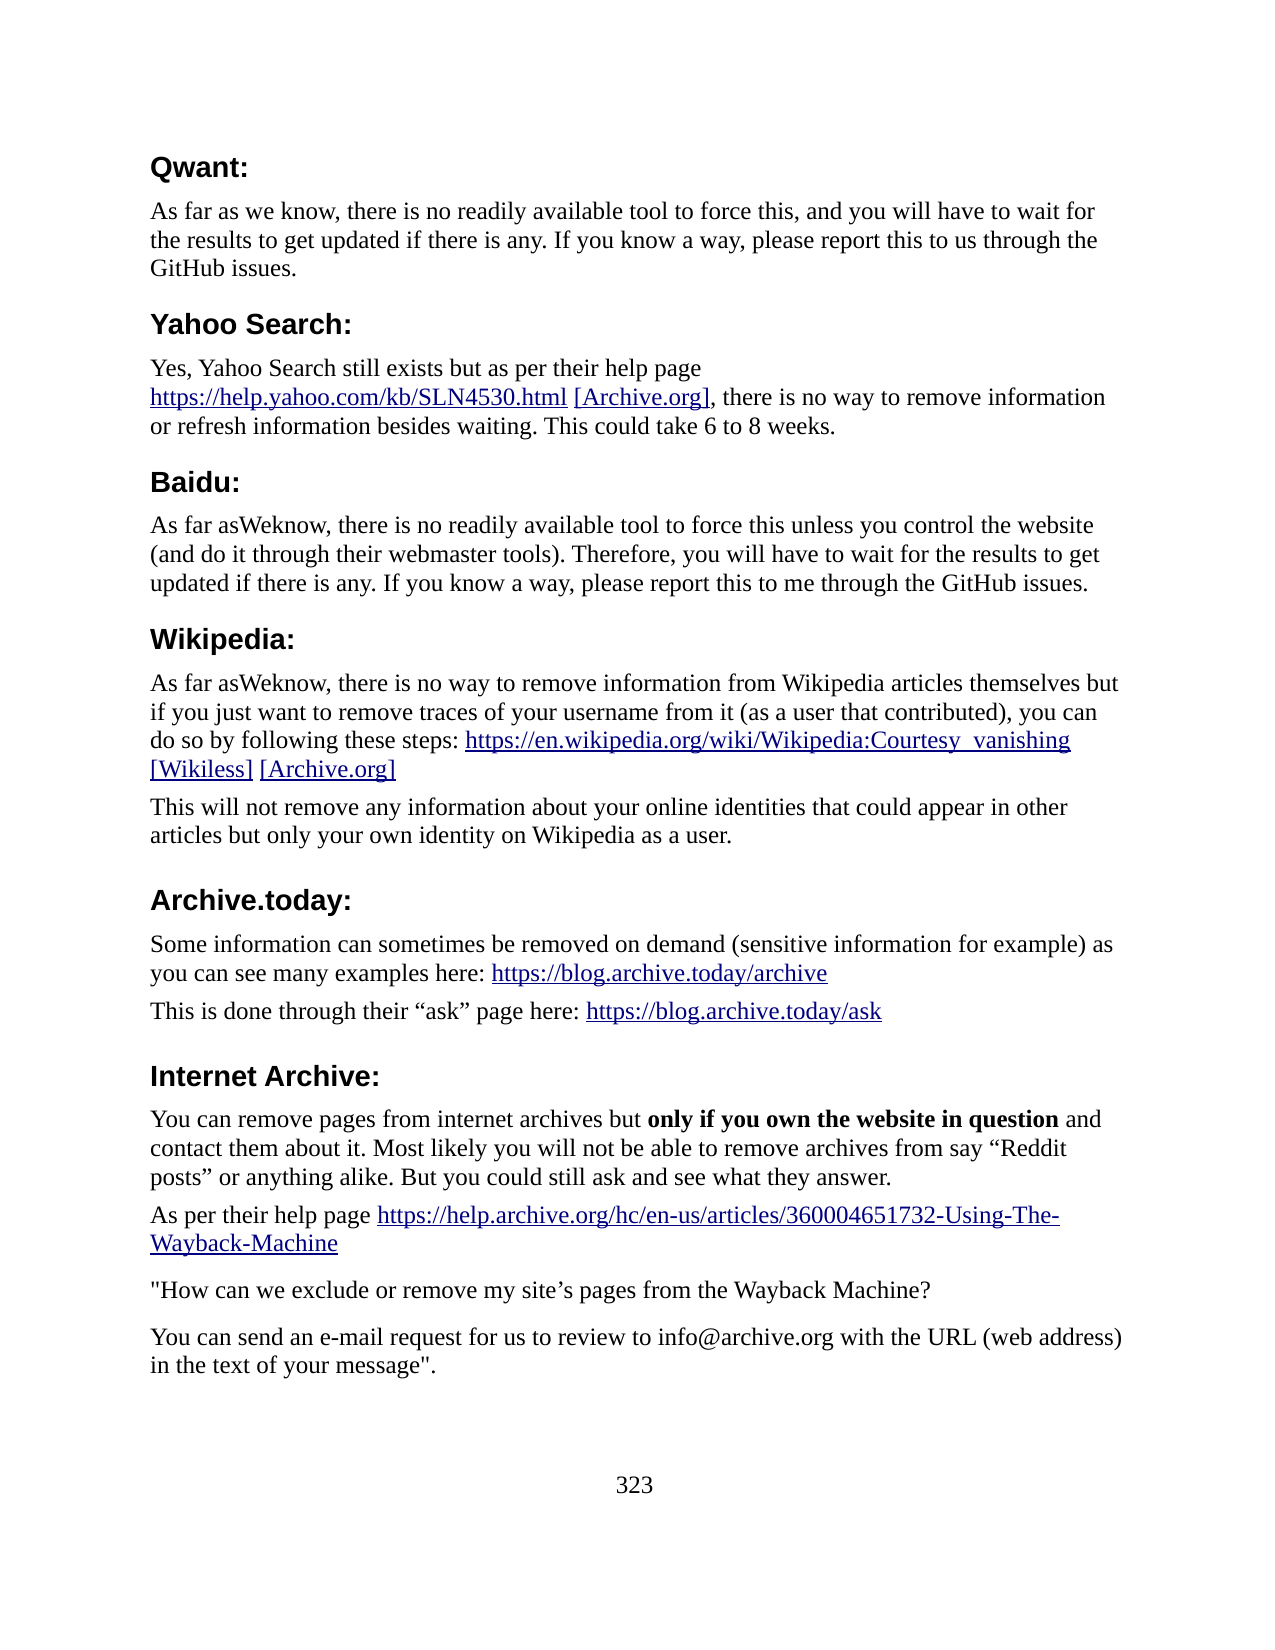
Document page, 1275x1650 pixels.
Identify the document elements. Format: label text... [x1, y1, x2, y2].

text "How can we exclude or remove my site’s pages from the Wayback Machine? [150, 1275, 1125, 1304]
text This is done through their “ask” page here: https://blog.archive.today/ask [150, 996, 1125, 1024]
text As far as we know, there is no readily available tool to force this, and you will have to wait for the results to get updated if there is any. If you know a way, please report this to us through the GitHub issues. [150, 196, 1125, 282]
subtitle Yahoo Search: [150, 307, 1125, 341]
text As per their help page https://help.archive.org/hc/en-us/articles/360004651732-Using-The-Wayback-Machine [150, 1200, 1125, 1257]
text You can send an e-mail request for us to review to info@archive.org with the URL (web address) in the text of your message". [150, 1322, 1125, 1379]
subtitle Qwant: [150, 150, 1125, 183]
text You can remove pages from internet archives but only if you own the website in question and contact them about it. Most likely you will not be able to remove archives from say “Reddit posts” or anything alike. But you could still ask and see what they answer. [150, 1104, 1125, 1191]
subtitle Archive.today: [150, 883, 1125, 917]
text This will not remove any information about your online identities that could appear in other articles but only your own identity on Wikipedia as a user. [150, 792, 1125, 849]
subtitle Baidu: [150, 464, 1125, 498]
subtitle Internet Archive: [150, 1058, 1125, 1092]
text As far asWeknow, there is no readily available tool to force this unless you control the website (and do it through their webmaster tools). Therefore, you will have to wait for the results to get updated if there is any. If you know a way, please report this to me through the GitHub issues. [150, 511, 1125, 597]
text Some information can sometimes be removed on demand (sensitive information for example) as you can see many examples here: https://blog.archive.today/archive [150, 929, 1125, 987]
text As far asWeknow, there is no way to remove information from Wikipedia articles themselves but if you just want to remove traces of your username from it (as a user that contributed), you can do so by following these steps: https://en.wikipedia.org/wiki/Wikipedia:Courtesy_vanishing [Wikiless] [Archive.org] [150, 668, 1125, 783]
subtitle Wikipedia: [150, 622, 1125, 655]
text Yes, Yahoo Search still exists but as per their help page https://help.yahoo.com/kb/SLN4530.html [Archive.org], there is no way to remove information or refresh information besides waiting. This could take 6 to 8 weeks. [150, 353, 1125, 439]
